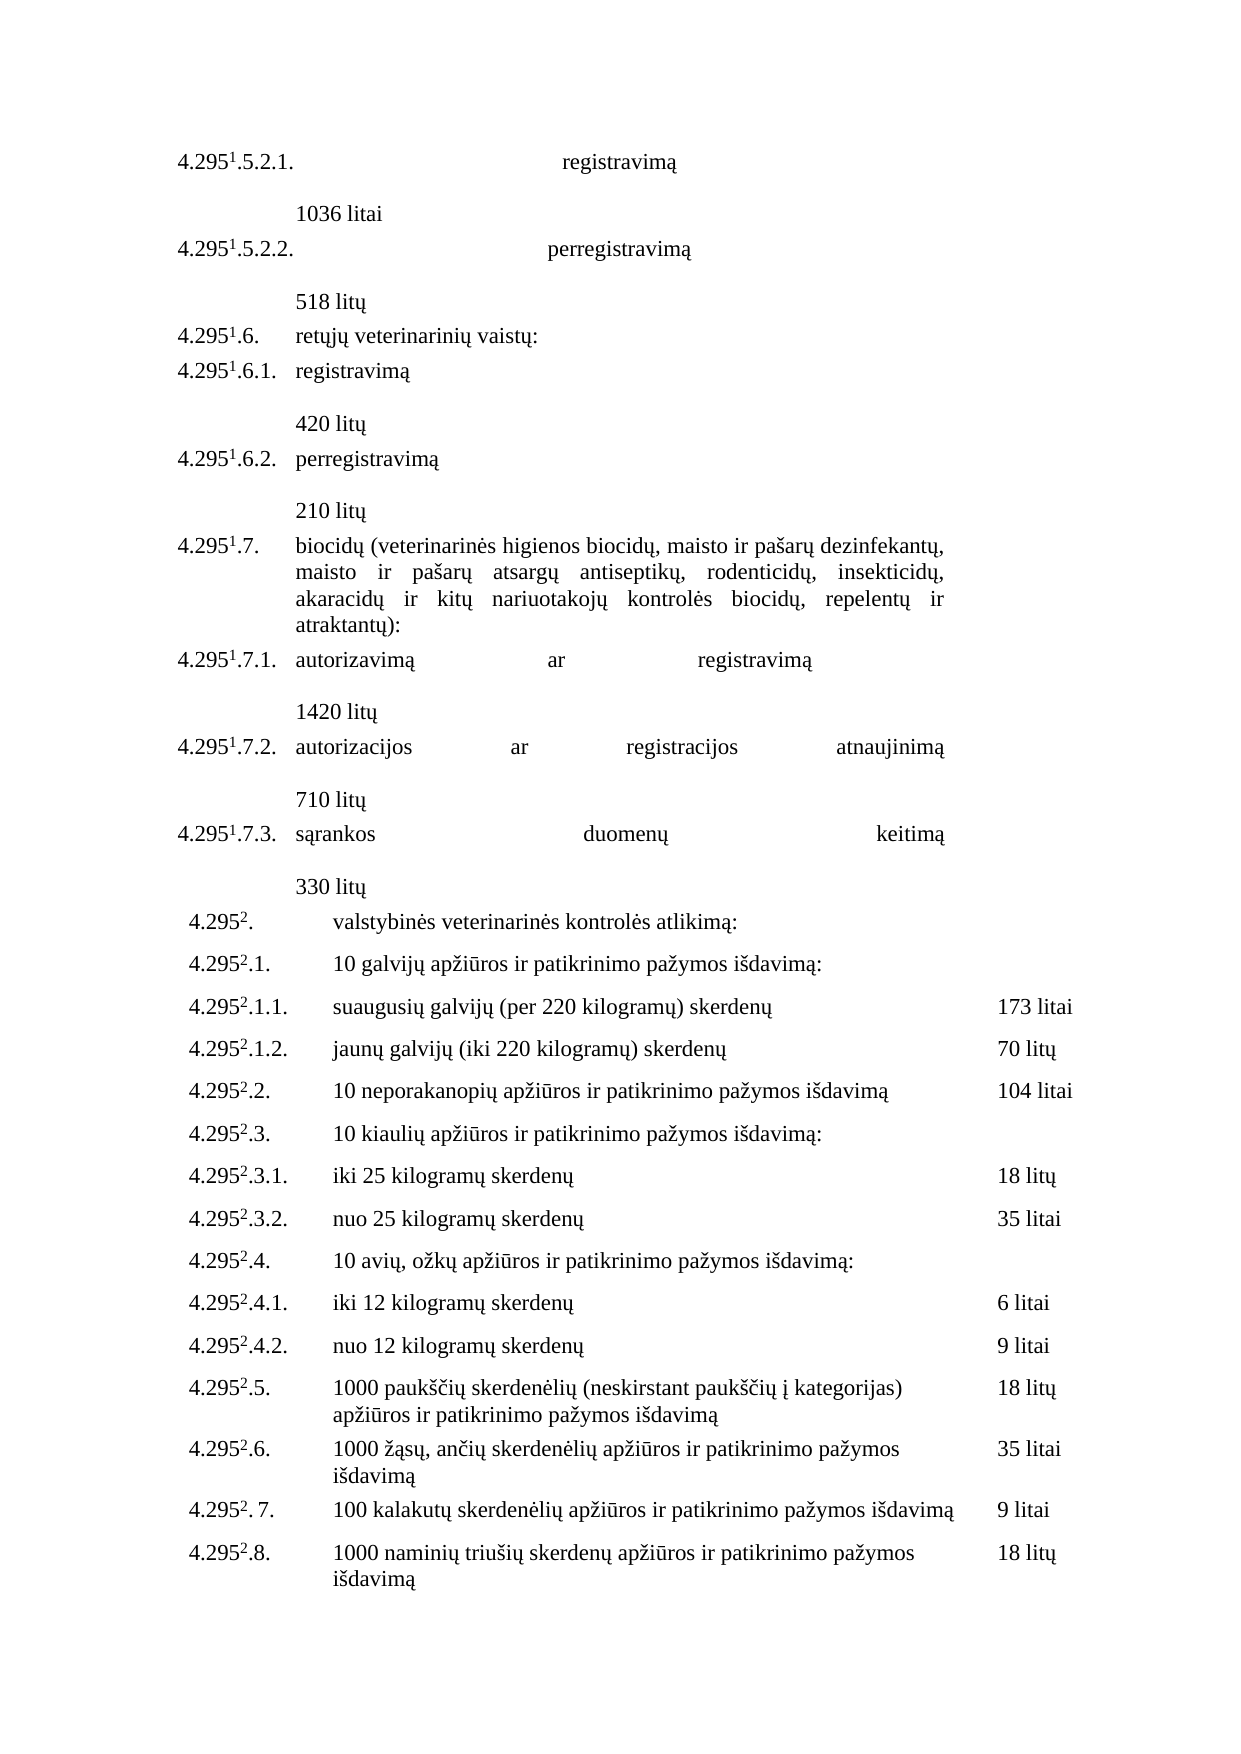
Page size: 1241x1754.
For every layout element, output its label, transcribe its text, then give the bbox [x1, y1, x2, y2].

table_cell 10 avių, ožkų apžiūros ir patikrinimo pažymos išdavimą: [321, 1247, 986, 1289]
table_cell 4.2952.4.2. [177, 1332, 321, 1374]
table_cell 100 kalakutų skerdenėlių apžiūros ir patikrinimo pažymos išdavimą [321, 1496, 986, 1539]
table_cell 173 litai [986, 993, 1148, 1035]
text 4.2951.7. biocidų (veterinarinės higienos biocidų, maisto ir pašarų dezinfekantų, maisto ir pašarų atsargų antiseptikų, rodenticidų, insekticidų, akaracidų ir kitų nariuotakojų kontrolės biocidų, repelentų ir atraktantų): [177, 532, 945, 637]
table_cell jaunų galvijų (iki 220 kilogramų) skerdenų [321, 1035, 986, 1077]
text 4.2951.7.2. autorizacijos ar registracijos atnaujinimą 710 litų [177, 733, 945, 812]
text 4.2951.7.1. autorizavimą ar registravimą 1420 litų [177, 646, 945, 725]
table_cell 1000 paukščių skerdenėlių (neskirstant paukščių į kategorijas) apžiūros ir patikrinimo pažymos išdavimą [321, 1374, 986, 1435]
table_header valstybinės veterinarinės kontrolės atlikimą: [321, 908, 986, 950]
table_cell 18 litų [986, 1374, 1148, 1435]
table_cell iki 25 kilogramų skerdenų [321, 1162, 986, 1205]
table_cell 6 litai [986, 1290, 1148, 1332]
text 4.2951.5.2.2. perregistravimą 518 litų [177, 235, 945, 314]
text 4.2951.6.2. perregistravimą 210 litų [177, 444, 945, 524]
table_cell nuo 25 kilogramų skerdenų [321, 1205, 986, 1247]
text 4.2951.6.1. registravimą 420 litų [177, 357, 945, 436]
table_cell nuo 12 kilogramų skerdenų [321, 1332, 986, 1374]
table_cell 4.2952.2. [177, 1078, 321, 1120]
table_cell 4.2952.3.2. [177, 1205, 321, 1247]
table_cell 18 litų [986, 1162, 1148, 1205]
table_cell 70 litų [986, 1035, 1148, 1077]
table_cell 4.2952.3. [177, 1120, 321, 1162]
text 4.2951.7.3. sąrankos duomenų keitimą 330 litų [177, 821, 945, 899]
table_cell 4.2952.1.1. [177, 993, 321, 1035]
table_cell 4.2952.8. [177, 1539, 321, 1600]
table_cell 104 litai [986, 1078, 1148, 1120]
text 4.2951.6. retųjų veterinarinių vaistų: [177, 322, 945, 349]
table_cell 4.2952.6. [177, 1435, 321, 1496]
table_cell [986, 950, 1148, 993]
table_cell 4.2952.1.2. [177, 1035, 321, 1077]
table_cell 35 litai [986, 1435, 1148, 1496]
table_cell 35 litai [986, 1205, 1148, 1247]
table_cell 18 litų [986, 1539, 1148, 1600]
table_cell iki 12 kilogramų skerdenų [321, 1290, 986, 1332]
table_cell 9 litai [986, 1332, 1148, 1374]
table_cell 4.2952.1. [177, 950, 321, 993]
table_cell 4.2952.5. [177, 1374, 321, 1435]
table_cell [986, 1120, 1148, 1162]
table_cell 9 litai [986, 1496, 1148, 1539]
table_cell 1000 žąsų, ančių skerdenėlių apžiūros ir patikrinimo pažymos išdavimą [321, 1435, 986, 1496]
table_cell 4.2952.4.1. [177, 1290, 321, 1332]
text 4.2951.5.2.1. registravimą 1036 litai [177, 148, 945, 227]
table_cell 10 neporakanopių apžiūros ir patikrinimo pažymos išdavimą [321, 1078, 986, 1120]
table_cell 4.2952.3.1. [177, 1162, 321, 1205]
table_cell [986, 1247, 1148, 1289]
table_cell 4.2952. 7. [177, 1496, 321, 1539]
table_cell 10 kiaulių apžiūros ir patikrinimo pažymos išdavimą: [321, 1120, 986, 1162]
table_cell suaugusių galvijų (per 220 kilogramų) skerdenų [321, 993, 986, 1035]
table_cell 10 galvijų apžiūros ir patikrinimo pažymos išdavimą: [321, 950, 986, 993]
table_cell 1000 naminių triušių skerdenų apžiūros ir patikrinimo pažymos išdavimą [321, 1539, 986, 1600]
table_header [986, 908, 1148, 950]
table_cell 4.2952.4. [177, 1247, 321, 1289]
table_header 4.2952. [177, 908, 321, 950]
